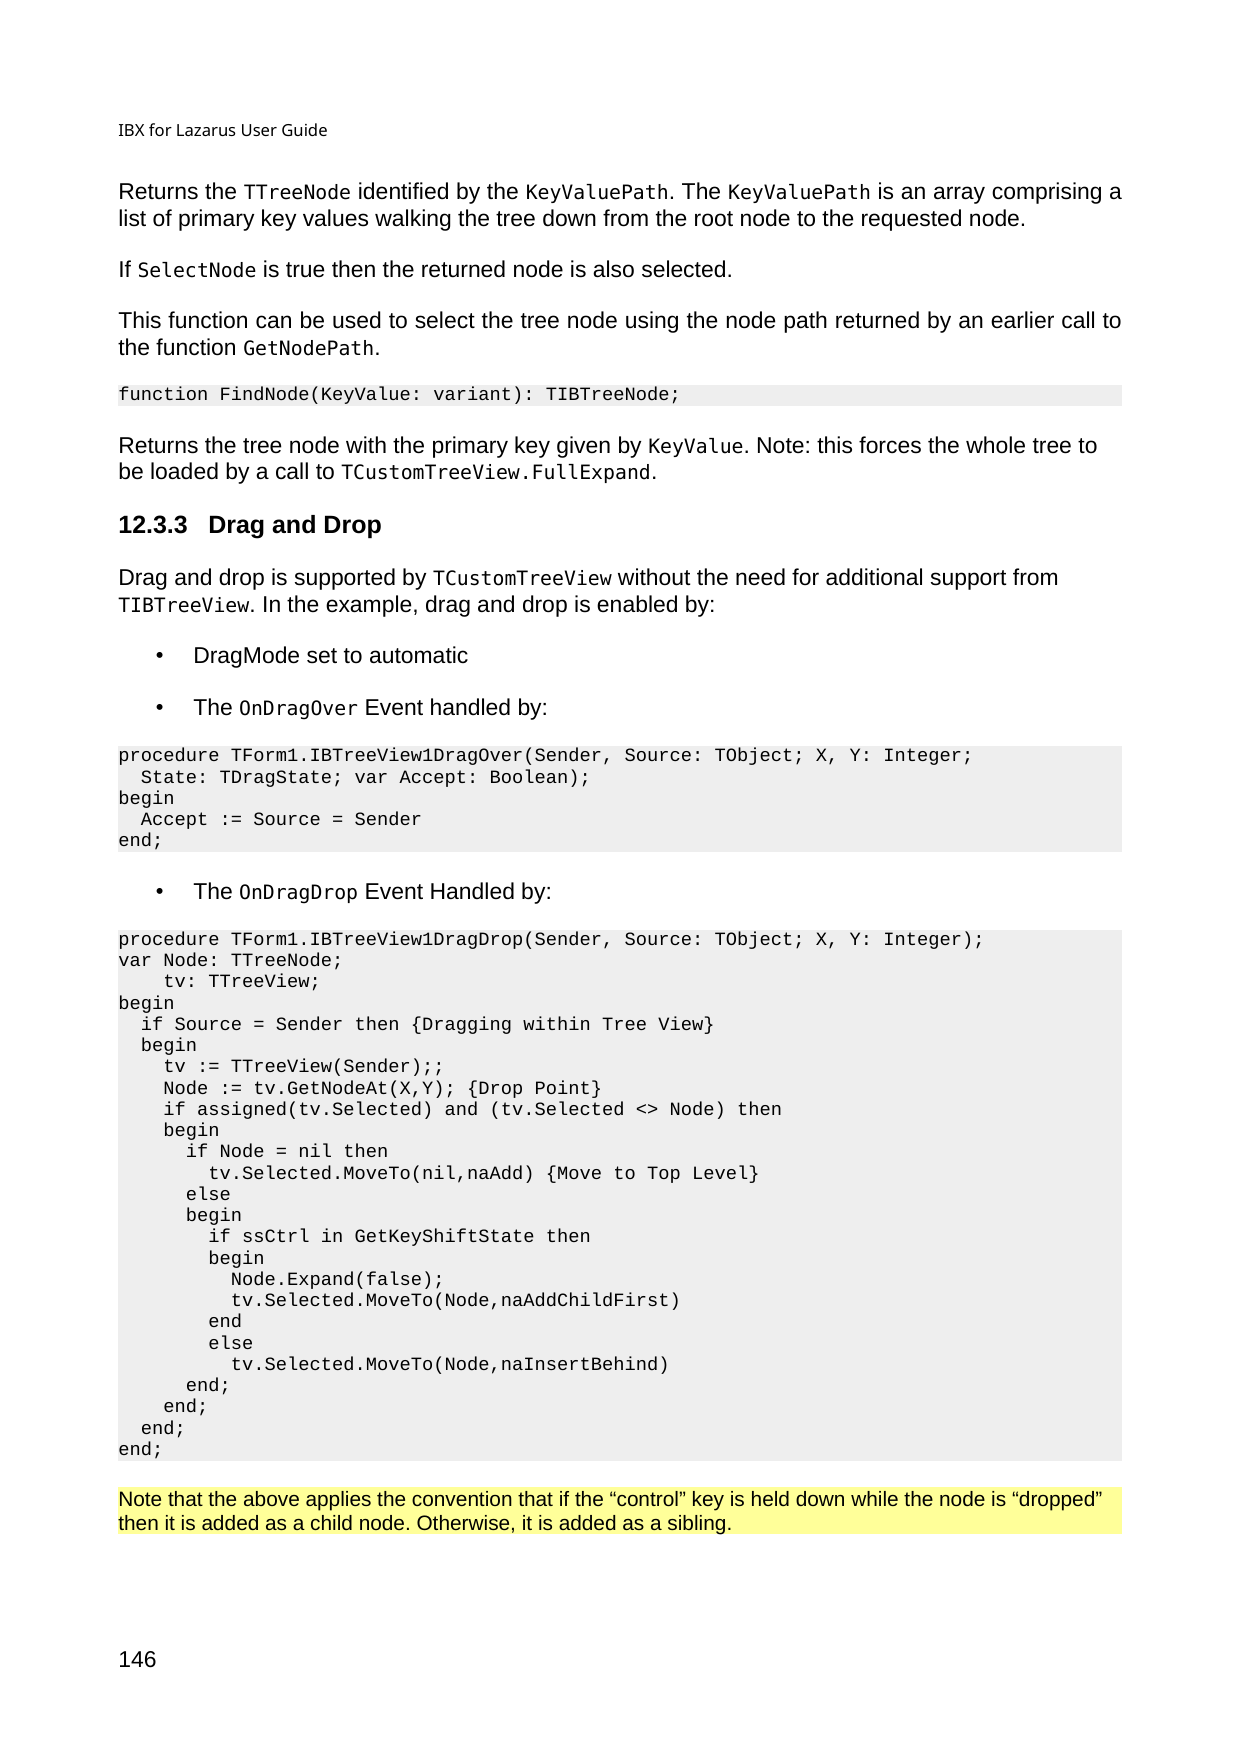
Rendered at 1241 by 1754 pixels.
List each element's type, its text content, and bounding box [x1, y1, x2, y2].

text var Node: TTreeNode; [118, 951, 1122, 972]
text end [118, 1312, 1122, 1333]
list The OnDragDrop Event Handled by: [156, 878, 1122, 904]
text tv := TTreeView(Sender);; [118, 1057, 1122, 1078]
text State: TDragState; var Accept: Boolean); [118, 767, 1122, 789]
text end; [118, 831, 1122, 852]
text begin [118, 789, 1122, 810]
text Drag and drop is supported by TCustomTreeView without the need for additional support from TIBTreeView. In the example, drag and drop is enabled by: [118, 564, 1122, 617]
text Accept := Source = Sender [118, 810, 1122, 831]
text else [118, 1185, 1122, 1206]
text procedure TForm1.IBTreeView1DragOver(Sender, Source: TObject; X, Y: Integer; [118, 746, 1122, 767]
text Node.Expand(false); [118, 1270, 1122, 1291]
text tv.Selected.MoveTo(nil,naAdd) {Move to Top Level} [118, 1163, 1122, 1185]
text end; [118, 1440, 1122, 1461]
subtitle Drag and Drop [118, 510, 1122, 539]
text tv.Selected.MoveTo(Node,naInsertBehind) [118, 1355, 1122, 1376]
list DragMode set to automatic [156, 642, 1122, 669]
text Node := tv.GetNodeAt(X,Y); {Drop Point} [118, 1078, 1122, 1100]
text if Source = Sender then {Dragging within Tree View} [118, 1015, 1122, 1036]
text begin [118, 1121, 1122, 1142]
text tv: TTreeView; [118, 972, 1122, 993]
text This function can be used to select the tree node using the node path returned by an earlier call to the function GetNodePath. [118, 307, 1122, 360]
text if ssCtrl in GetKeyShiftState then [118, 1227, 1122, 1248]
text else [118, 1333, 1122, 1355]
text Returns the tree node with the primary key given by KeyValue. Note: this forces the whole tree to be loaded by a call to TCustomTreeView.FullExpand. [118, 432, 1122, 484]
text Returns the TTreeNode identified by the KeyValuePath. The KeyValuePath is an array comprising a list of primary key values walking the tree down from the root node to the requested node. [118, 178, 1122, 231]
text begin [118, 1206, 1122, 1227]
text end; [118, 1376, 1122, 1397]
text tv.Selected.MoveTo(Node,naAddChildFirst) [118, 1291, 1122, 1312]
text if Node = nil then [118, 1142, 1122, 1163]
text function FindNode(KeyValue: variant): TIBTreeNode; [118, 385, 1122, 406]
text begin [118, 993, 1122, 1015]
text begin [118, 1036, 1122, 1057]
text If SelectNode is true then the returned node is also selected. [118, 256, 1122, 282]
text Note that the above applies the convention that if the “control” key is held down while the node is “dropped” then it is added as a child node. Otherwise, it is added as a sibling. [118, 1487, 1122, 1534]
text end; [118, 1397, 1122, 1418]
text begin [118, 1248, 1122, 1270]
list The OnDragOver Event handled by: [156, 694, 1122, 721]
text end; [118, 1418, 1122, 1440]
text if assigned(tv.Selected) and (tv.Selected <> Node) then [118, 1100, 1122, 1121]
text procedure TForm1.IBTreeView1DragDrop(Sender, Source: TObject; X, Y: Integer); [118, 930, 1122, 951]
